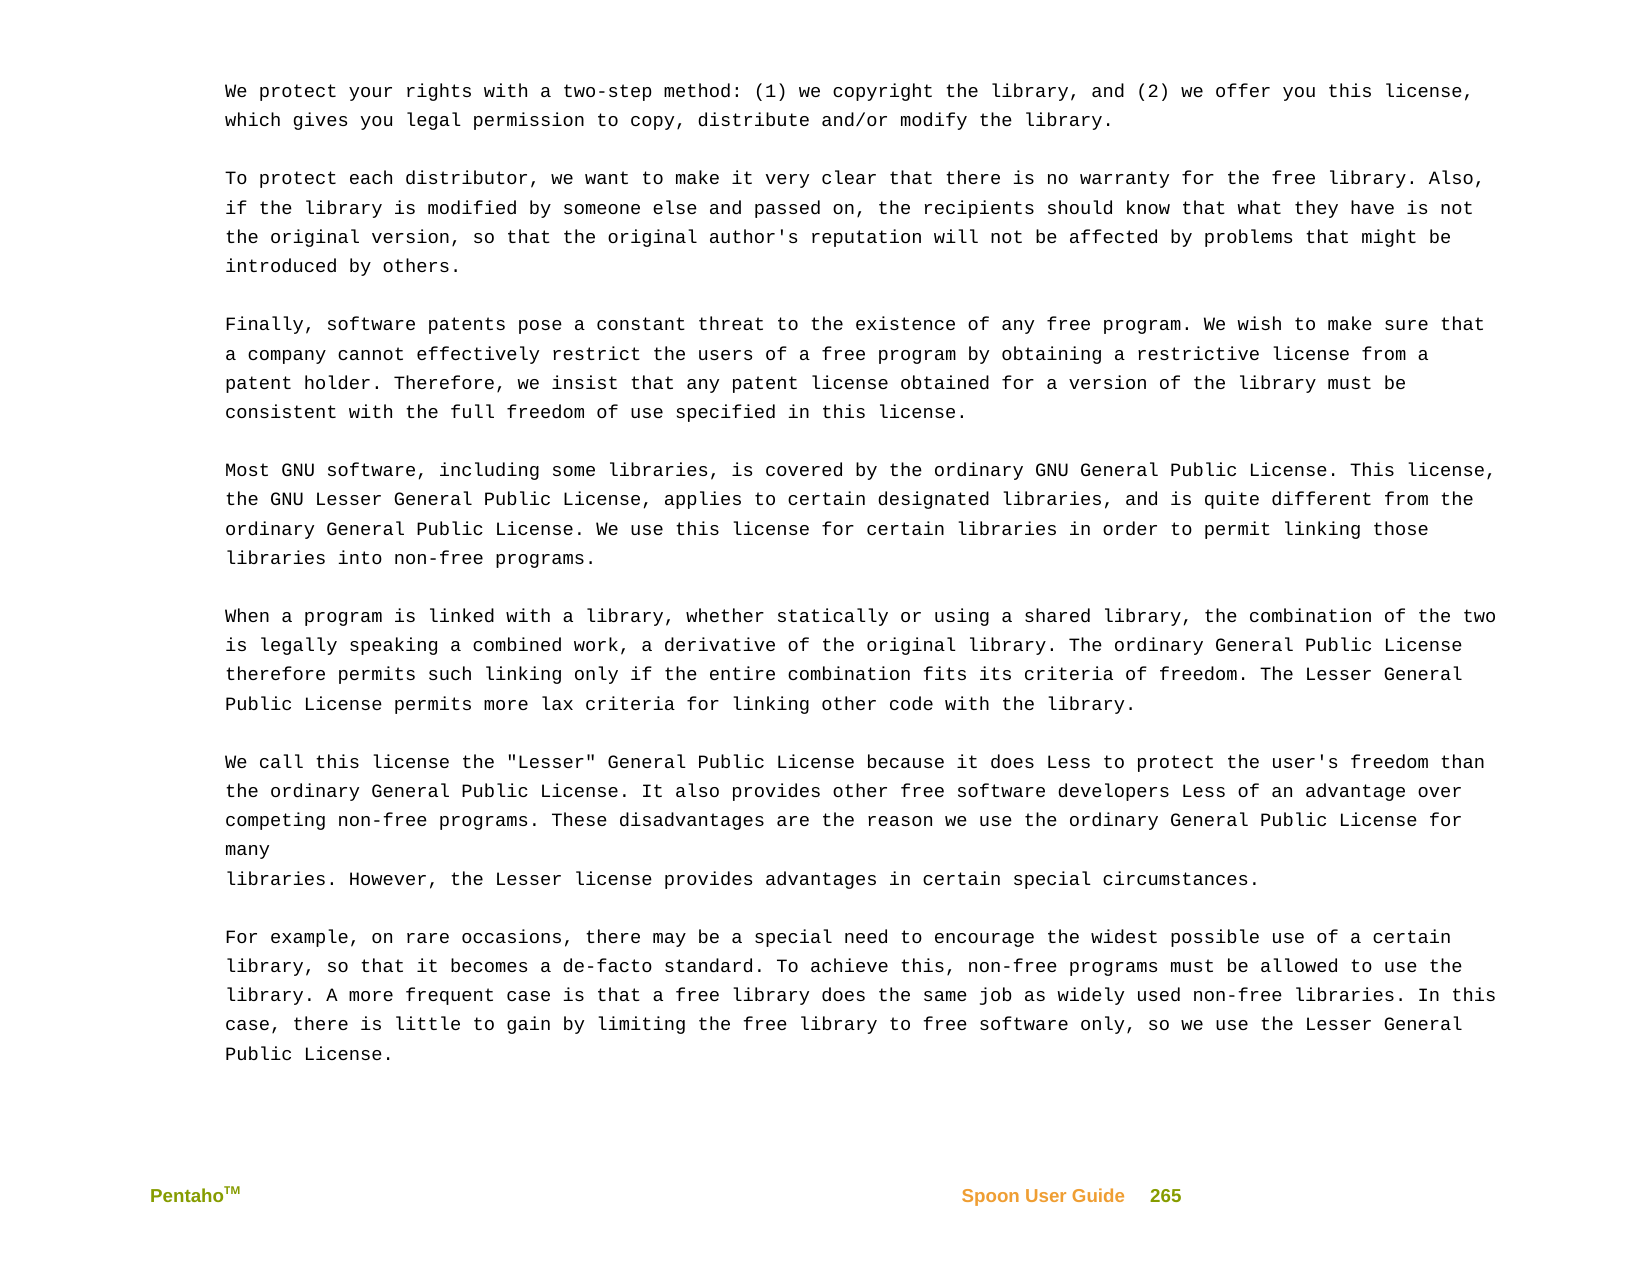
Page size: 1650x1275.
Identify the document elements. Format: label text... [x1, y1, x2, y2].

text Most GNU software, including some libraries, is covered by the ordinary GNU General Public License. This license, the GNU Lesser General Public License, applies to certain designated libraries, and is quite different from the ordinary General Public License. We use this license for certain libraries in order to permit linking those libraries into non-free programs. [225, 453, 1500, 570]
text To protect each distributor, we want to make it very clear that there is no warranty for the free library. Also, if the library is modified by someone else and passed on, the recipients should know that what they have is not the original version, so that the original author's reputation will not be affected by problems that might be introduced by others. [225, 162, 1500, 278]
text We call this license the "Lesser" General Public License because it does Less to protect the user's freedom than the ordinary General Public License. It also provides other free software developers Less of an advantage over competing non-free programs. These disadvantages are the reason we use the ordinary General Public License for many [225, 745, 1500, 862]
text We protect your rights with a two-step method: (1) we copyright the library, and (2) we offer you this license, which gives you legal permission to copy, distribute and/or modify the library. [225, 74, 1500, 132]
text libraries. However, the Lesser license provides advantages in certain special circumstances. [225, 862, 1500, 891]
text For example, on rare occasions, there may be a special need to encourage the widest possible use of a certain library, so that it becomes a de-facto standard. To achieve this, non-free programs must be allowed to use the library. A more frequent case is that a free library does the same job as widely used non-free libraries. In this case, there is little to gain by limiting the free library to free software only, so we use the Lesser General Public License. [225, 920, 1500, 1066]
text When a program is linked with a library, whether statically or using a shared library, the combination of the two is legally speaking a combined work, a derivative of the original library. The ordinary General Public License therefore permits such linking only if the entire combination fits its criteria of freedom. The Lesser General Public License permits more lax criteria for linking other code with the library. [225, 599, 1500, 716]
text Finally, software patents pose a constant threat to the existence of any free program. We wish to make sure that a company cannot effectively restrict the users of a free program by obtaining a restrictive license from a patent holder. Therefore, we insist that any patent license obtained for a version of the library must be consistent with the full freedom of use specified in this license. [225, 307, 1500, 424]
